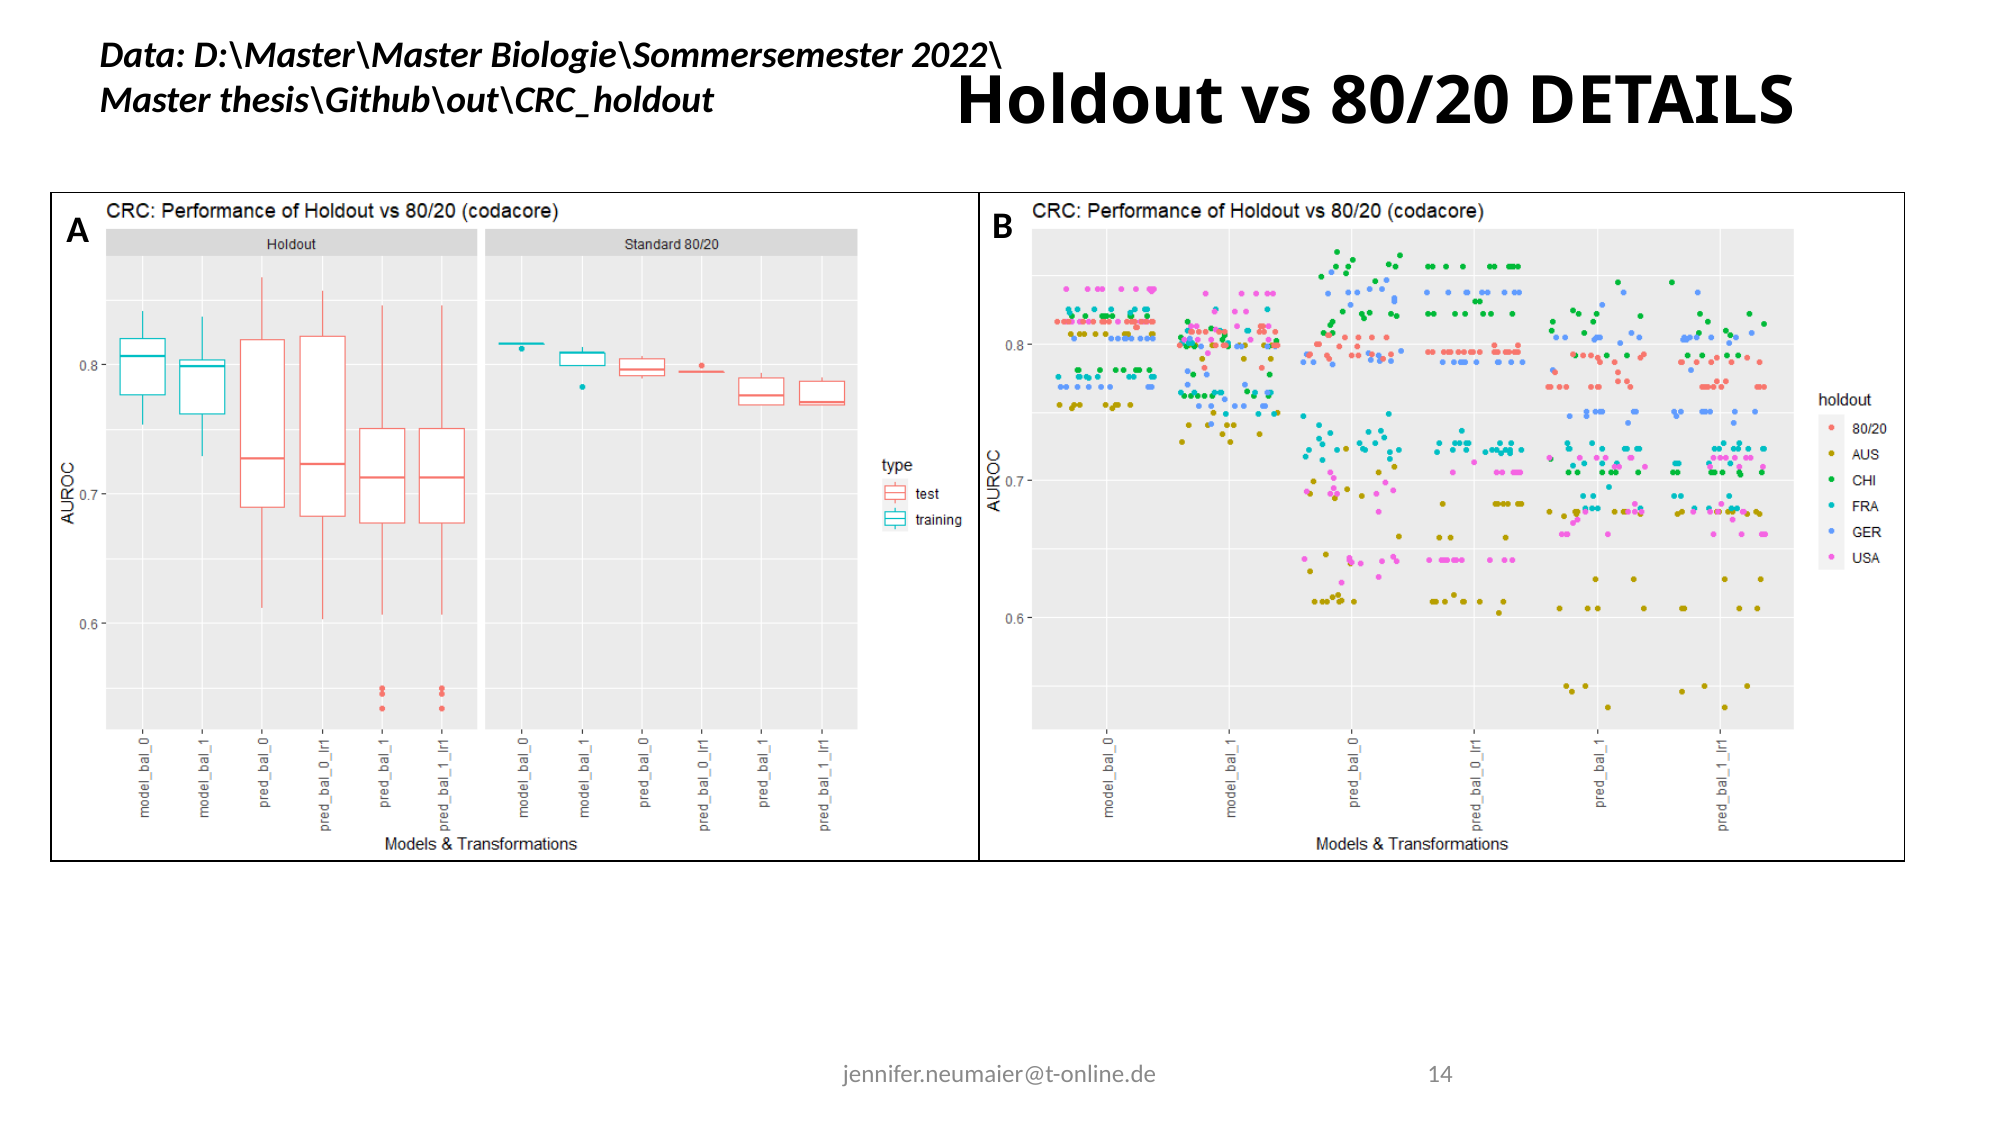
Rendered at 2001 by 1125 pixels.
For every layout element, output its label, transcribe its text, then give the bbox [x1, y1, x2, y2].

text_box A [51, 197, 118, 262]
picture [51, 193, 979, 861]
text_box Data: D:\Master\Master Biologie\Sommersemester 2022\Master thesis\Github\out\CRC_holdout [84, 22, 1085, 129]
title Holdout vs 80/20 DETAILS [940, 0, 1916, 212]
text_box B [977, 193, 1044, 254]
text_box jennifer.neumaier@t-online.de [662, 1042, 1338, 1103]
picture [980, 212, 1904, 861]
text_box [1412, 1042, 1863, 1103]
